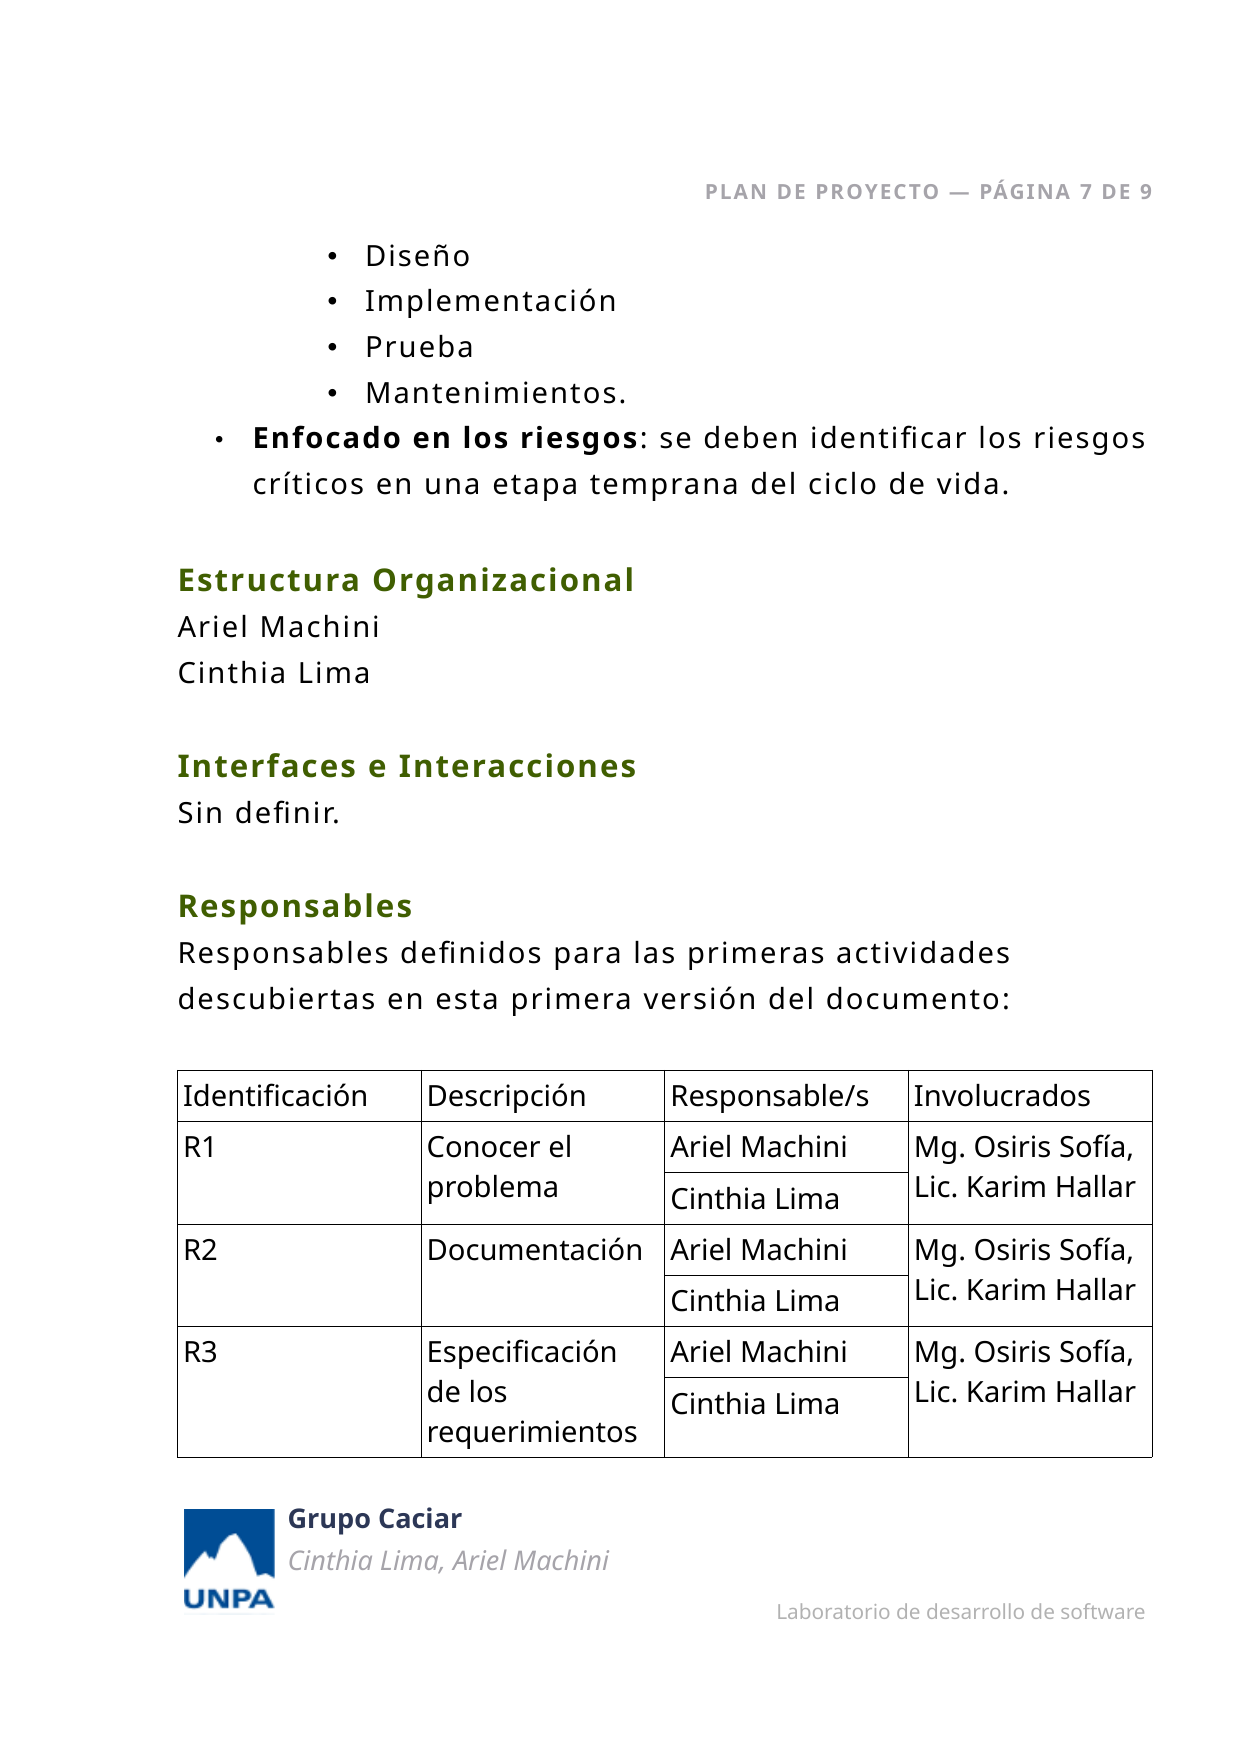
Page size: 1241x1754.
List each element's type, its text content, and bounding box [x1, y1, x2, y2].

text Cinthia Lima [177, 652, 1152, 692]
table_cell Cinthia Lima [665, 1173, 908, 1223]
table_cell Mg. Osiris Sofía, Lic. Karim Hallar [909, 1327, 1152, 1457]
table_cell R2 [178, 1225, 421, 1326]
table_header Descripción [422, 1071, 664, 1121]
list Implementación [327, 281, 1152, 320]
table_cell R3 [178, 1327, 421, 1457]
list Enfocado en los riesgos: se deben identificar los riesgos críticos en una etapa temprana del ciclo de vida. [215, 418, 1152, 503]
table_cell Conocer el problema [422, 1122, 664, 1223]
list Diseño [327, 235, 1152, 275]
picture [184, 1509, 275, 1615]
text Responsables definidos para las primeras actividades descubiertas en esta primera versión del documento: [177, 933, 1152, 1018]
table_cell Ariel Machini [665, 1327, 908, 1377]
table_cell Mg. Osiris Sofía, Lic. Karim Hallar [909, 1122, 1152, 1223]
table_header Responsable/s [665, 1071, 908, 1121]
table_cell Documentación [422, 1225, 664, 1326]
table_cell Ariel Machini [665, 1225, 908, 1275]
table_cell Mg. Osiris Sofía, Lic. Karim Hallar [909, 1225, 1152, 1326]
table_cell Cinthia Lima [665, 1276, 908, 1326]
table_cell Cinthia Lima [665, 1378, 908, 1457]
text Responsables [177, 884, 1152, 926]
list Mantenimientos. [327, 372, 1152, 412]
text Sin definir. [177, 793, 1152, 832]
table_cell R1 [178, 1122, 421, 1223]
list Prueba [327, 326, 1152, 366]
text Interfaces e Interacciones [177, 744, 1152, 786]
text Estructura Organizacional [177, 558, 1152, 600]
table_cell Ariel Machini [665, 1122, 908, 1172]
text Ariel Machini [177, 607, 1152, 646]
table_header Involucrados [909, 1071, 1152, 1121]
table_cell Especificación de los requerimientos [422, 1327, 664, 1457]
table_header Identificación [178, 1071, 421, 1121]
